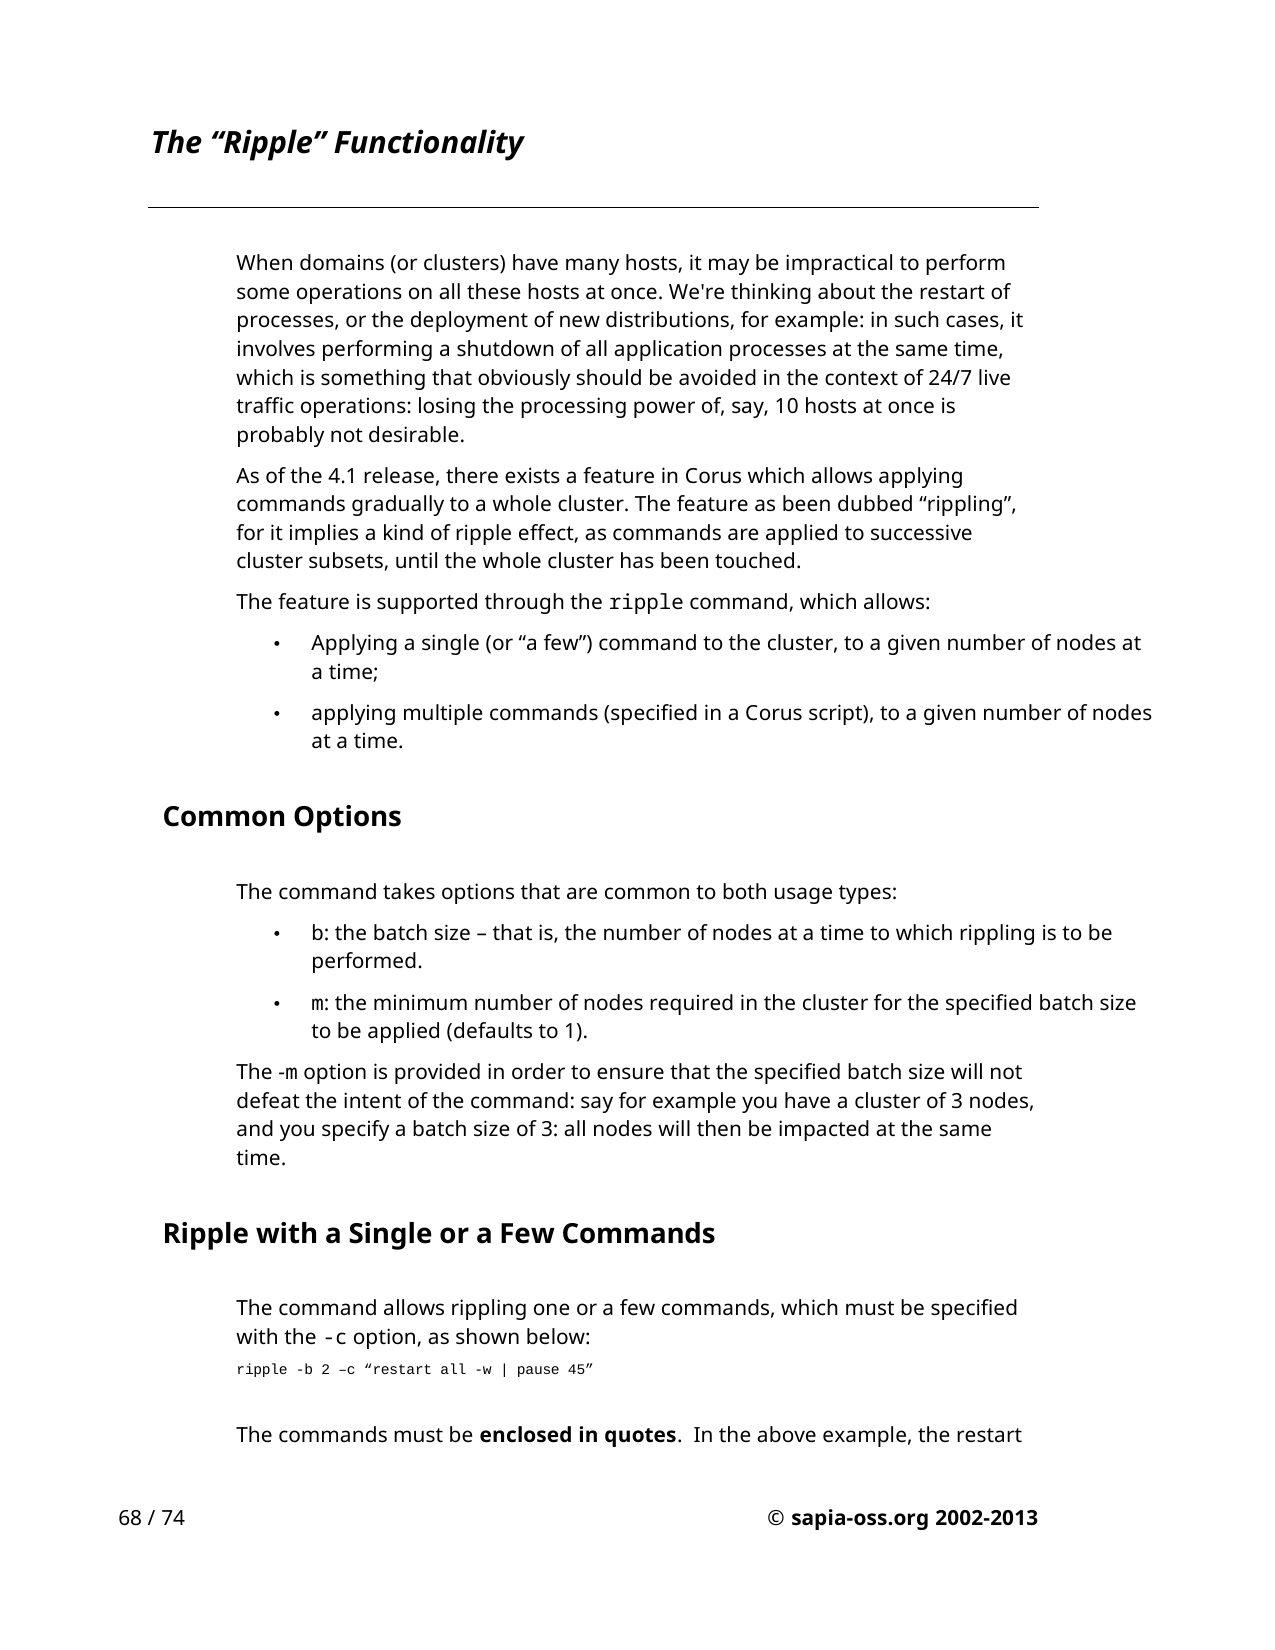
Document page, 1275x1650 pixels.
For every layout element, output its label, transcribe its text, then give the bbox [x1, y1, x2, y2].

text ripple -b 2 –c “restart all -w | pause 45” [236, 1363, 1039, 1379]
text As of the 4.1 release, there exists a feature in Corus which allows applying commands gradually to a whole cluster. The feature as been dubbed “rippling”, for it implies a kind of ripple effect, as commands are applied to successive cluster subsets, until the whole cluster has been touched. [236, 461, 1039, 575]
subtitle The “Ripple” Functionality [148, 118, 1039, 207]
subtitle Common Options [162, 797, 1039, 835]
text The -m option is provided in order to ensure that the specified batch size will not defeat the intent of the command: say for example you have a cluster of 3 nodes, and you specify a batch size of 3: all nodes will then be impacted at the same time. [236, 1057, 1039, 1171]
text The command allows rippling one or a few commands, which must be specified with the -c option, as shown below: [236, 1293, 1039, 1350]
text The commands must be enclosed in quotes. In the above example, the restart [236, 1420, 1039, 1449]
list b: the batch size – that is, the number of nodes at a time to which rippling is to be performed. [274, 918, 1157, 975]
list applying multiple commands (specified in a Corus script), to a given number of nodes at a time. [274, 698, 1157, 755]
subtitle Ripple with a Single or a Few Commands [162, 1214, 1039, 1251]
list Applying a single (or “a few”) command to the cluster, to a given number of nodes at a time; [274, 628, 1157, 685]
text The command takes options that are common to both usage types: [236, 877, 1039, 905]
text The feature is supported through the ripple command, which allows: [236, 587, 1039, 616]
list m: the minimum number of nodes required in the cluster for the specified batch size to be applied (defaults to 1). [274, 987, 1157, 1044]
text When domains (or clusters) have many hosts, it may be impractical to perform some operations on all these hosts at once. We're thinking about the restart of processes, or the deployment of new distributions, for example: in such cases, it involves performing a shutdown of all application processes at the same time, which is something that obviously should be avoided in the context of 24/7 live traffic operations: losing the processing power of, say, 10 hosts at once is probably not desirable. [236, 248, 1039, 448]
